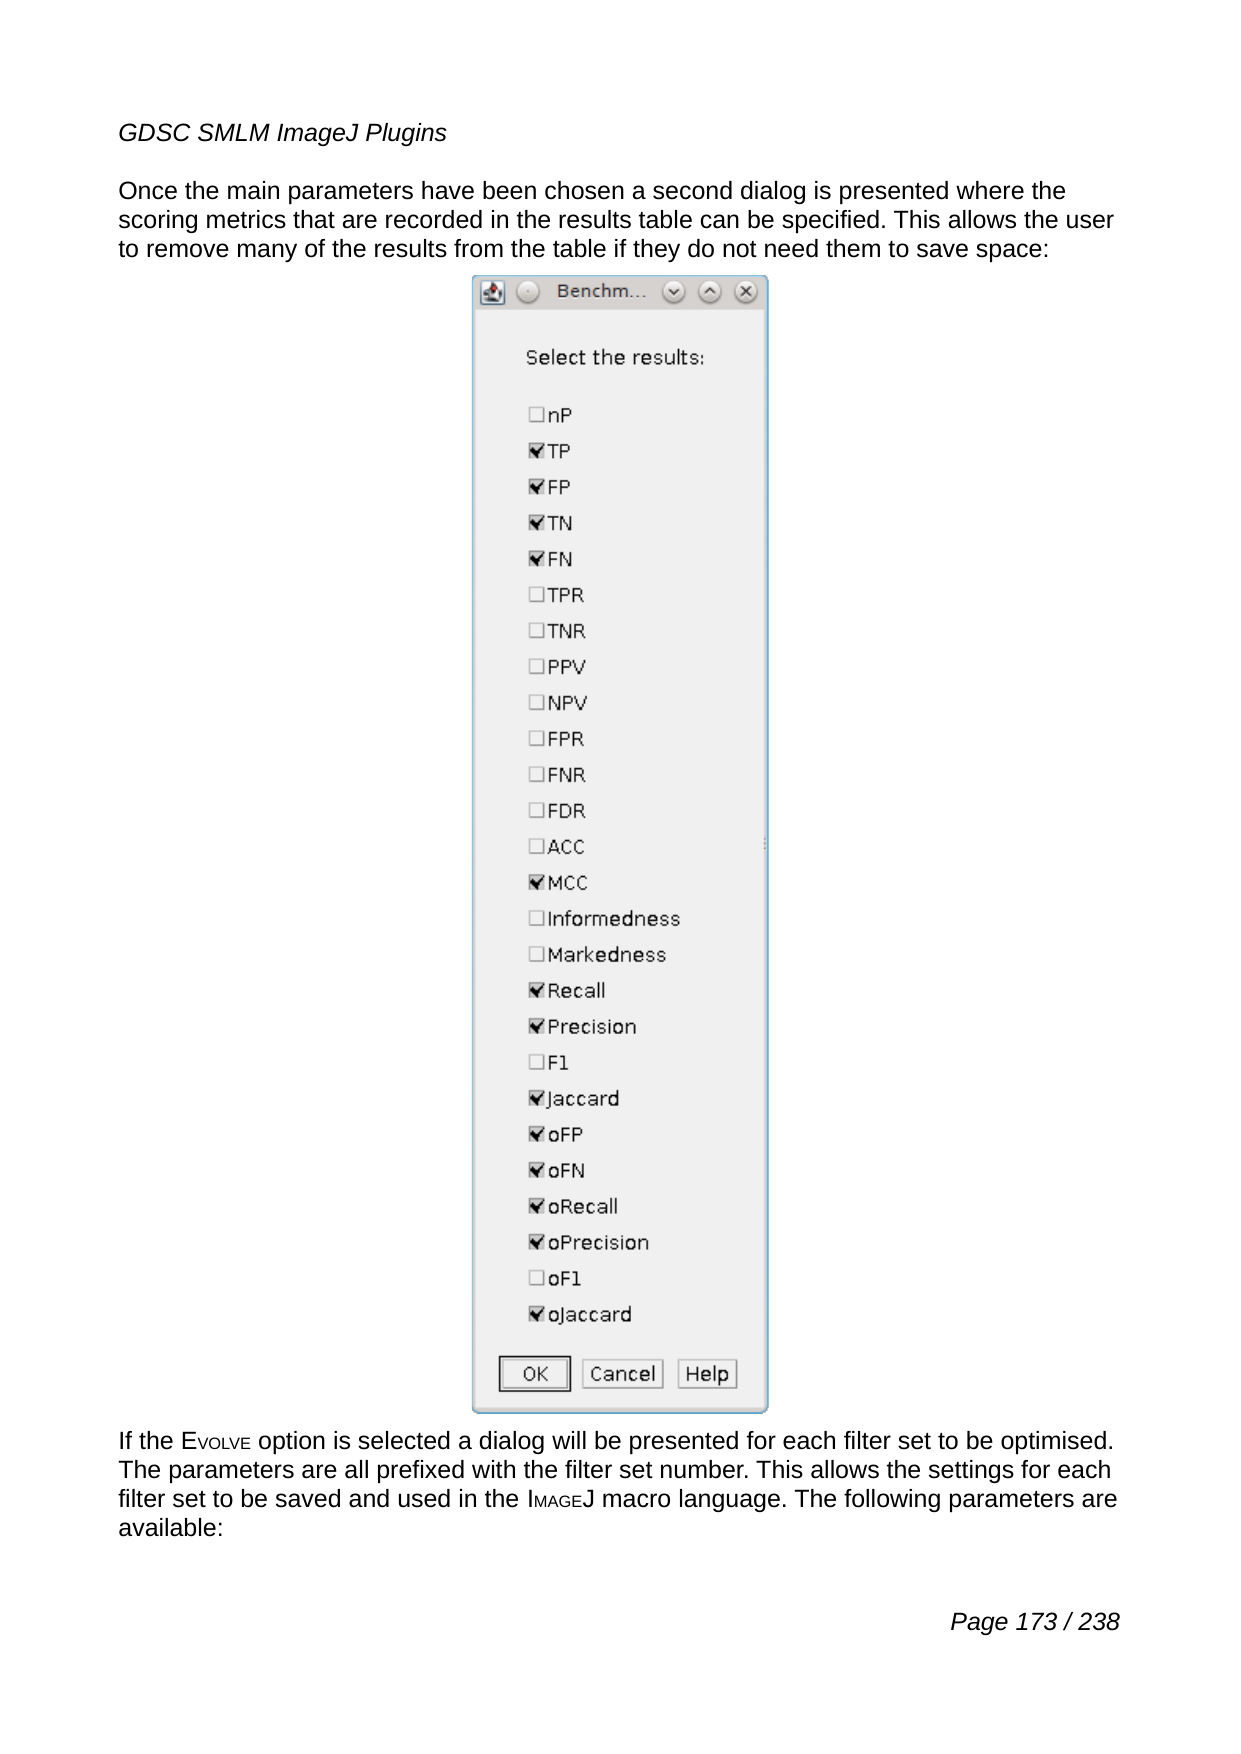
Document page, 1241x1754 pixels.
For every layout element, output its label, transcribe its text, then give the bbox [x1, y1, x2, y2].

text Once the main parameters have been chosen a second dialog is presented where the scoring metrics that are recorded in the results table can be specified. This allows the user to remove many of the results from the table if they do not need them to save space: [118, 176, 1122, 263]
picture [471, 275, 769, 1414]
text If the Evolve option is selected a dialog will be presented for each filter set to be optimised. The parameters are all prefixed with the filter set number. This allows the settings for each filter set to be saved and used in the ImageJ macro language. The following parameters are available: [118, 1426, 1122, 1541]
